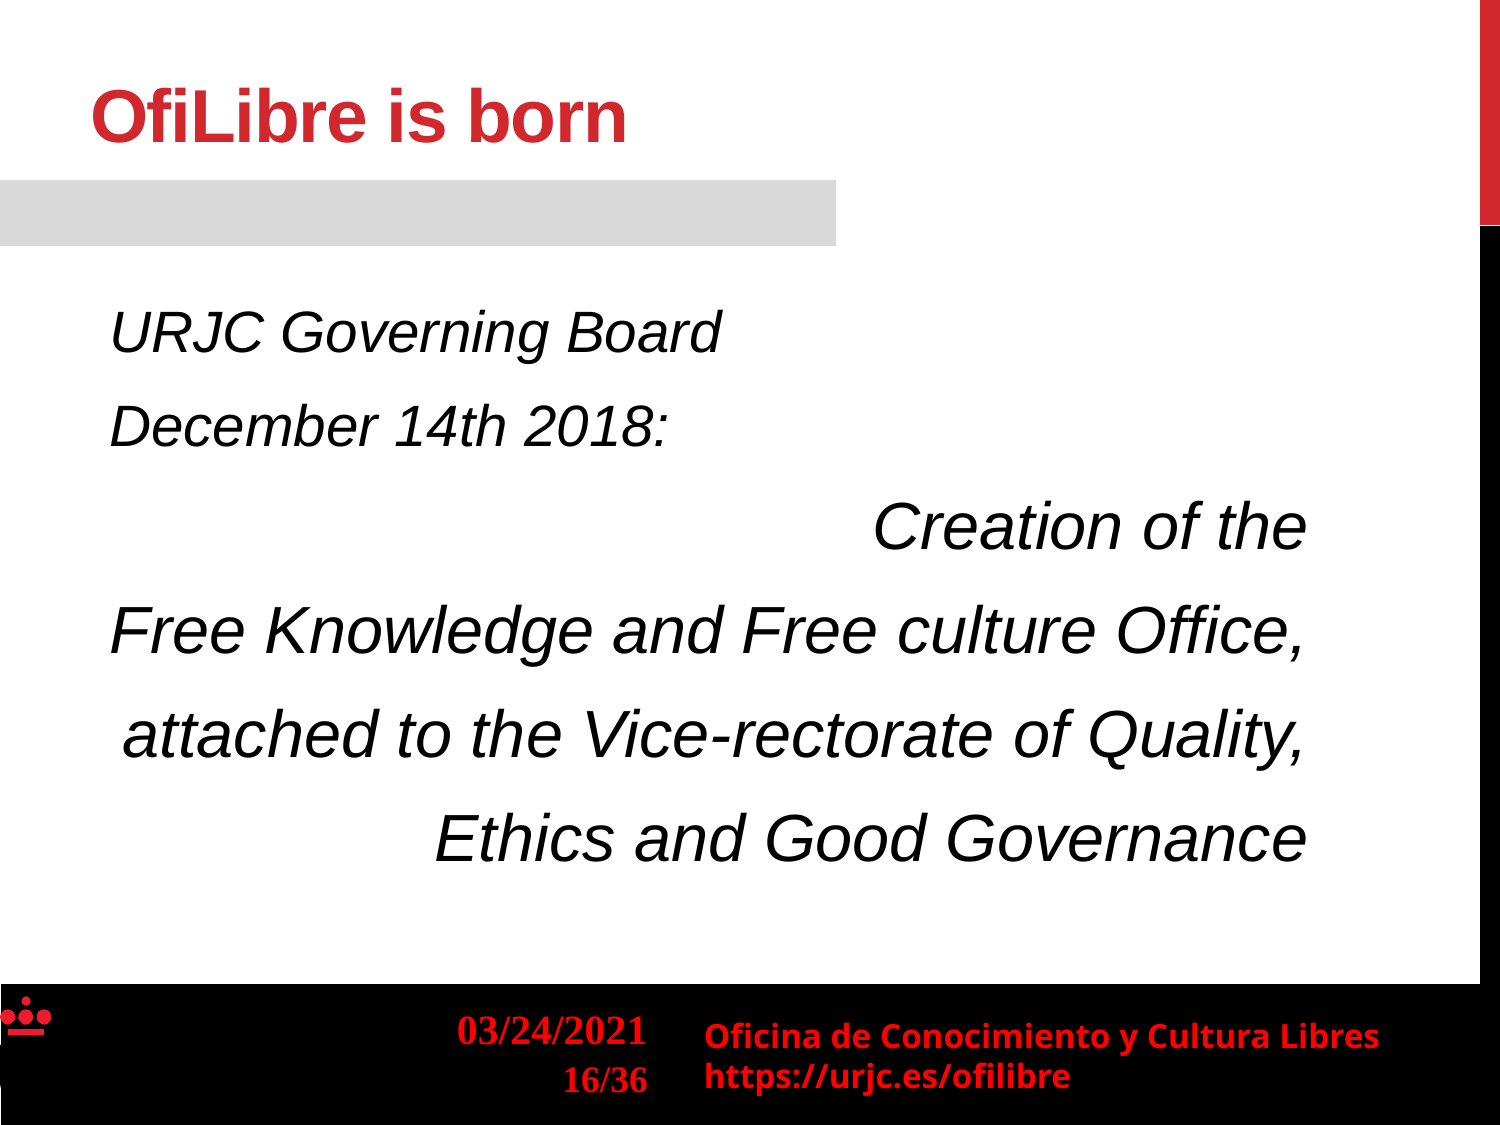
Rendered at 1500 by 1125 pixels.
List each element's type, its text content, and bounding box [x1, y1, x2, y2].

list URJC Governing Board December 14th 2018: Creation of the Free Knowledge and Free culture Office, attached to the Vice-rectorate of Quality, Ethics and Good Governance [94, 292, 1412, 912]
text_box OfiLibre is born [0, 24, 1326, 172]
title [75, 15, 1425, 172]
